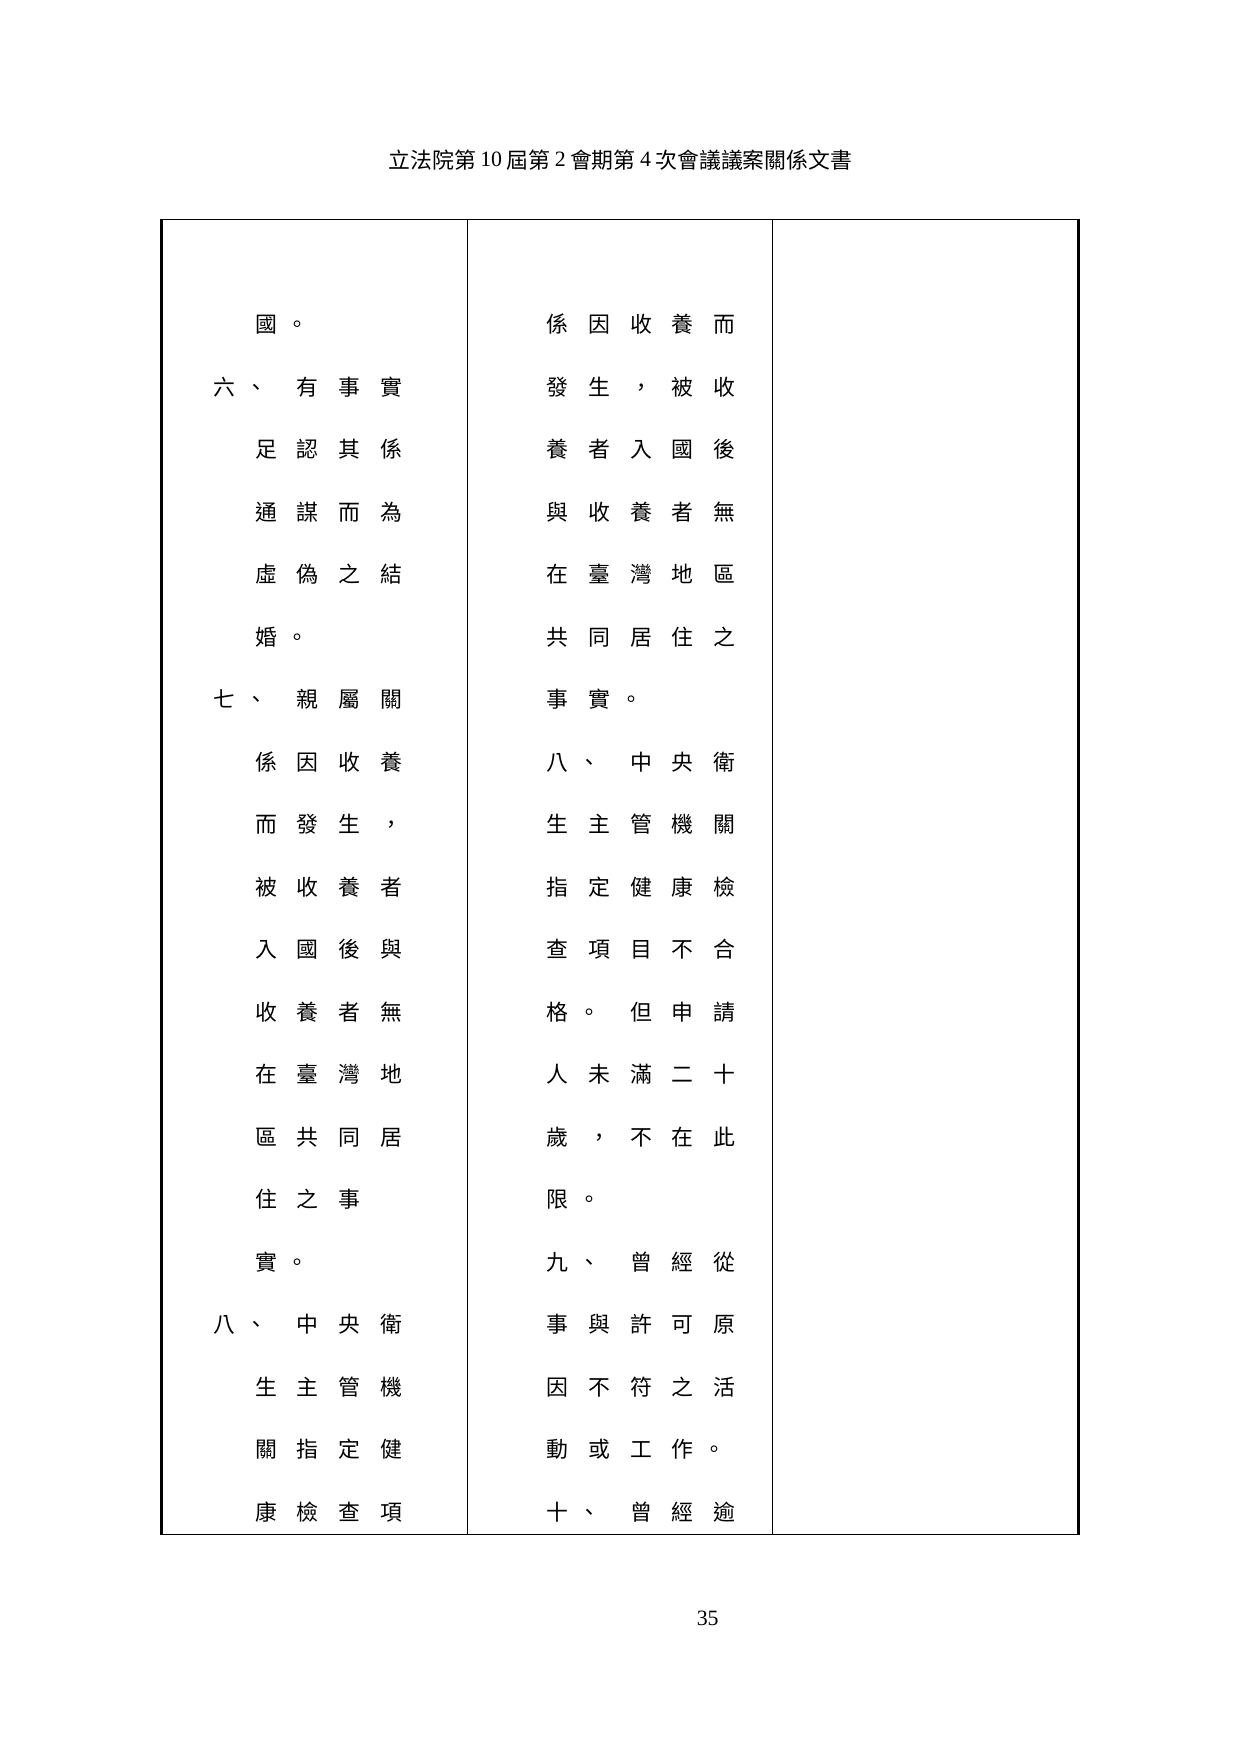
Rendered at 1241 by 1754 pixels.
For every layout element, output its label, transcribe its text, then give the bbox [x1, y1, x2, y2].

table_cell [773, 220, 1077, 1534]
table_cell 國。 六、有事實足認其係通謀而為虛偽之結婚。 七、親屬關係因收養而發生，被收養者入國後與收養者無在臺灣地區共同居住之事實。 八、中央衛生主管機關指定健康檢查項 [163, 220, 467, 1534]
table_cell 係因收養而發生，被收養者入國後與收養者無在臺灣地區共同居住之事實。 八、中央衛生主管機關指定健康檢查項目不合格。但申請人未滿二十歲，不在此限。 九、曾經從事與許可原因不符之活動或工作。 十、曾經逾 [468, 220, 772, 1534]
